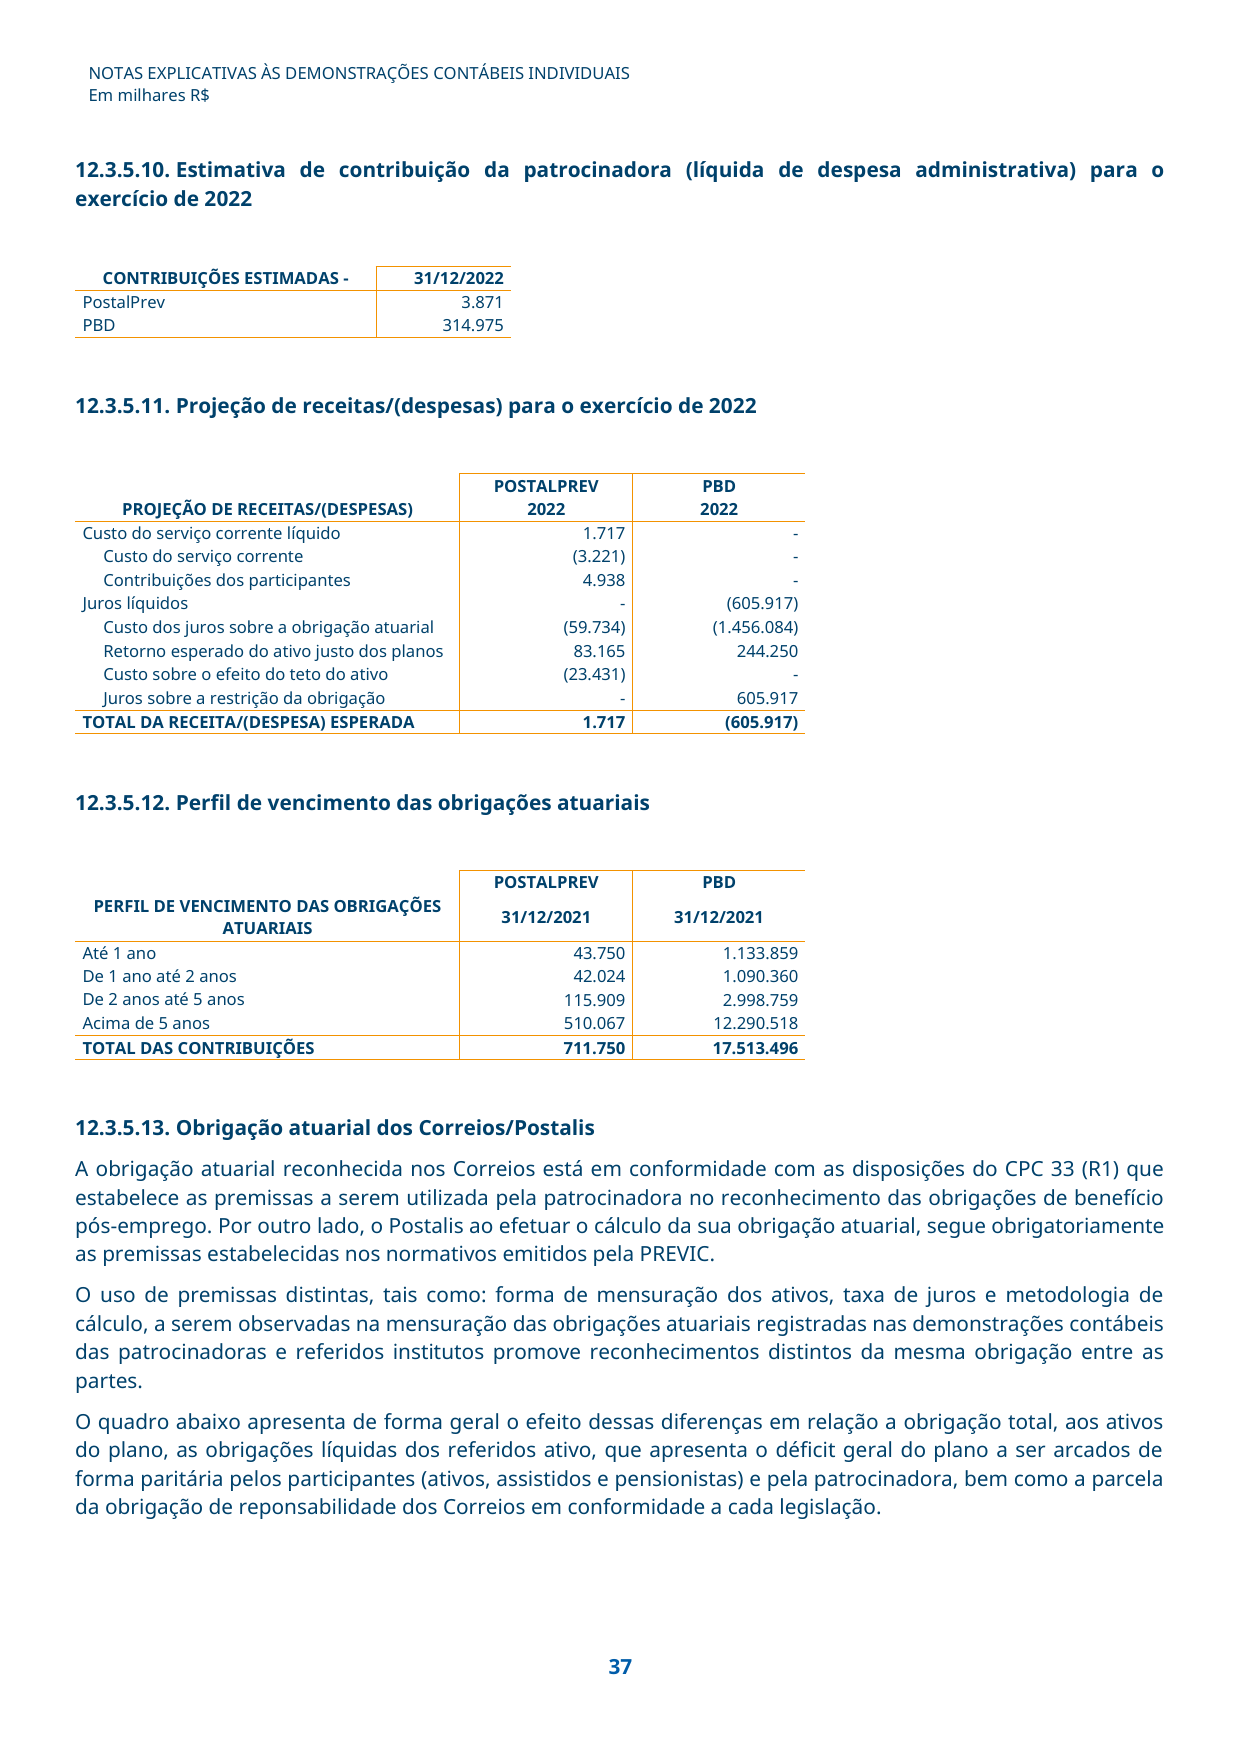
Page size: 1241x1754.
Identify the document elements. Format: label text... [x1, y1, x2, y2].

list Obrigação atuarial dos Correios/Postalis [75, 1113, 1165, 1142]
table_cell - [633, 522, 805, 544]
table_cell Juros líquidos [75, 591, 459, 615]
table_cell Contribuições dos participantes [75, 568, 459, 591]
table_cell Acima de 5 anos [75, 1012, 459, 1035]
table_cell 2022 [460, 497, 632, 521]
table_cell 4.938 [460, 568, 632, 591]
table_cell 31/12/2021 [460, 893, 632, 941]
table_header CONTRIBUIÇÕES ESTIMADAS - 2022 [75, 266, 376, 289]
table_cell (605.917) [633, 591, 805, 615]
table_cell (59.734) [460, 615, 632, 639]
table_cell PBD [75, 313, 376, 337]
table_cell 244.250 [633, 639, 805, 662]
table_cell Custo sobre o efeito do teto do ativo [75, 663, 459, 686]
text A obrigação atuarial reconhecida nos Correios está em conformidade com as disposições do CPC 33 (R1) que estabelece as premissas a serem utilizada pela patrocinadora no reconhecimento das obrigações de benefício pós-emprego. Por outro lado, o Postalis ao efetuar o cálculo da sua obrigação atuarial, segue obrigatoriamente as premissas estabelecidas nos normativos emitidos pela PREVIC. [75, 1154, 1165, 1268]
table_cell Custo dos juros sobre a obrigação atuarial [75, 615, 459, 639]
text O uso de premissas distintas, tais como: forma de mensuração dos ativos, taxa de juros e metodologia de cálculo, a serem observadas na mensuração das obrigações atuariais registradas nas demonstrações contábeis das patrocinadoras e referidos institutos promove reconhecimentos distintos da mesma obrigação entre as partes. [75, 1281, 1165, 1394]
table_cell Retorno esperado do ativo justo dos planos [75, 639, 459, 662]
table_cell 115.909 [460, 988, 632, 1012]
table_cell PROJEÇÃO DE RECEITAS/(DESPESAS) [75, 497, 459, 521]
text O quadro abaixo apresenta de forma geral o efeito dessas diferenças em relação a obrigação total, aos ativos do plano, as obrigações líquidas dos referidos ativo, que apresenta o déficit geral do plano a ser arcados de forma paritária pelos participantes (ativos, assistidos e pensionistas) e pela patrocinadora, bem como a parcela da obrigação de reponsabilidade dos Correios em conformidade a cada legislação. [75, 1407, 1165, 1521]
table_cell 1.717 [460, 522, 632, 544]
table_cell 1.090.360 [633, 964, 805, 988]
table_header [75, 870, 459, 893]
table_cell - [460, 591, 632, 615]
table_cell De 1 ano até 2 anos [75, 964, 459, 988]
table_cell - [460, 686, 632, 710]
list Projeção de receitas/(despesas) para o exercício de 2022 [75, 391, 1165, 420]
table_header PBD [633, 871, 805, 893]
table_cell 314.975 [377, 313, 511, 337]
table_cell (3.221) [460, 544, 632, 568]
table_cell (23.431) [460, 663, 632, 686]
table_cell - [633, 544, 805, 568]
table_cell 12.290.518 [633, 1012, 805, 1035]
table_header [75, 473, 459, 497]
table_cell 17.513.496 [633, 1036, 805, 1059]
table_cell TOTAL DAS CONTRIBUIÇÕES [75, 1036, 459, 1059]
table_cell Até 1 ano [75, 942, 459, 964]
table_cell 510.067 [460, 1012, 632, 1035]
table_cell 42.024 [460, 964, 632, 988]
table_cell Custo do serviço corrente [75, 544, 459, 568]
table_cell - [633, 663, 805, 686]
list Estimativa de contribuição da patrocinadora (líquida de despesa administrativa) para o exercício de 2022 [75, 156, 1165, 212]
table_cell 711.750 [460, 1036, 632, 1059]
table_header POSTALPREV [460, 871, 632, 893]
table_cell 605.917 [633, 686, 805, 710]
table_cell 1.133.859 [633, 942, 805, 964]
table_cell PERFIL DE VENCIMENTO DAS OBRIGAÇÕES ATUARIAIS [75, 893, 459, 941]
table_header 31/12/2022 [377, 267, 511, 289]
table_header PBD [633, 474, 805, 497]
table_cell Juros sobre a restrição da obrigação [75, 686, 459, 710]
list Perfil de vencimento das obrigações atuariais [75, 788, 1165, 816]
table_cell 31/12/2021 [633, 893, 805, 941]
table_cell De 2 anos até 5 anos [75, 988, 459, 1012]
table_cell 1.717 [460, 711, 632, 733]
table_cell TOTAL DA RECEITA/(DESPESA) ESPERADA [75, 711, 459, 733]
table_cell - [633, 568, 805, 591]
table_cell 43.750 [460, 942, 632, 964]
table_cell (605.917) [633, 711, 805, 733]
table_cell 2.998.759 [633, 988, 805, 1012]
table_cell 2022 [633, 497, 805, 521]
table_cell Custo do serviço corrente líquido [75, 522, 459, 544]
table_header POSTALPREV [460, 474, 632, 497]
table_cell 3.871 [377, 291, 511, 313]
table_cell (1.456.084) [633, 615, 805, 639]
table_cell PostalPrev [75, 291, 376, 313]
table_cell 83.165 [460, 639, 632, 662]
